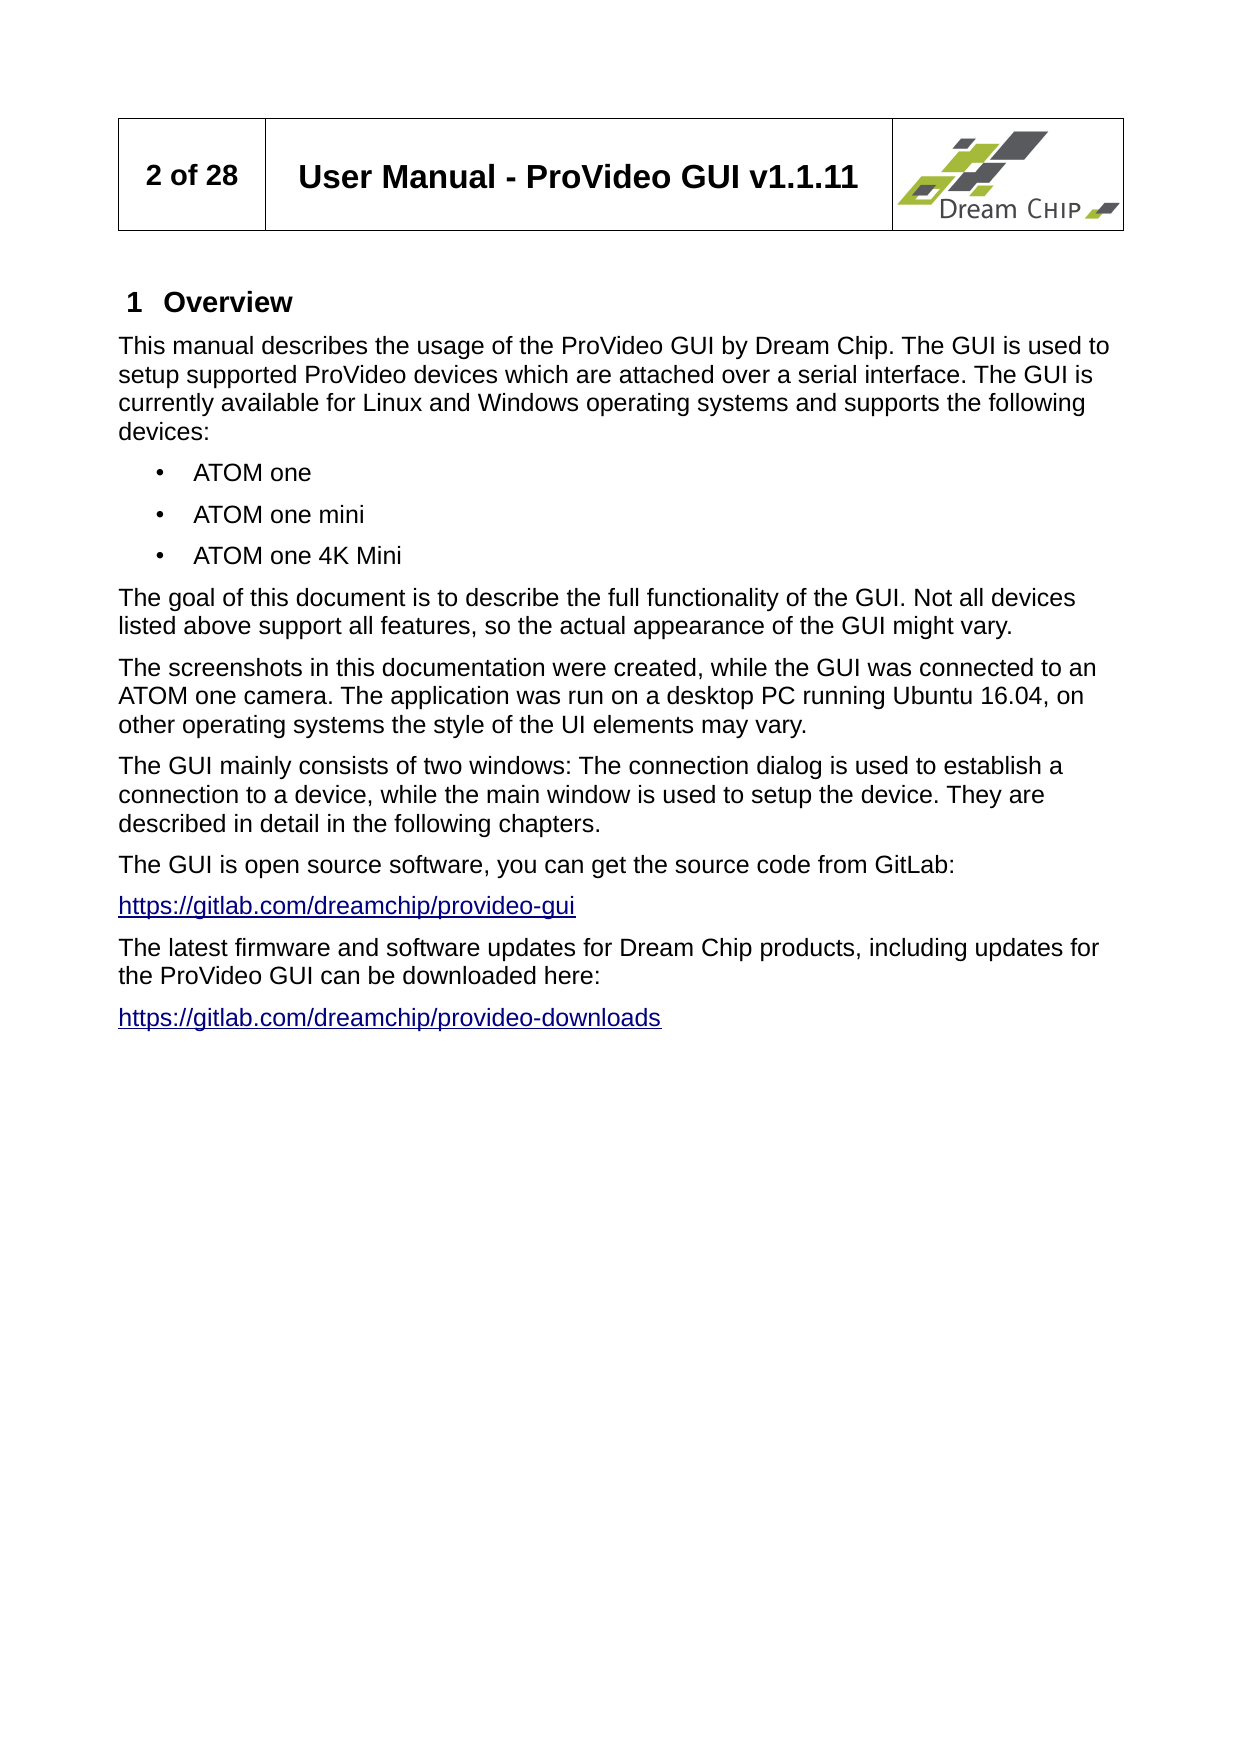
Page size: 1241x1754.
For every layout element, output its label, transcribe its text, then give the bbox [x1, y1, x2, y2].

picture [897, 130, 1120, 220]
list ATOM one mini [156, 500, 1122, 529]
text This manual describes the usage of the ProVideo GUI by Dream Chip. The GUI is used to setup supported ProVideo devices which are attached over a serial interface. The GUI is currently available for Linux and Windows operating systems and supports the following devices: [118, 331, 1122, 446]
list ATOM one [156, 458, 1122, 487]
text The GUI mainly consists of two windows: The connection dialog is used to establish a connection to a device, while the main window is used to setup the device. They are described in detail in the following chapters. [118, 751, 1122, 837]
list ATOM one 4K Mini [156, 541, 1122, 570]
text The GUI is open source software, you can get the source code from GitLab: [118, 850, 1122, 879]
text The latest firmware and software updates for Dream Chip products, including updates for the ProVideo GUI can be downloaded here: [118, 932, 1122, 990]
text https://gitlab.com/dreamchip/provideo-downloads [118, 1002, 1122, 1031]
subtitle Overview [118, 285, 1122, 318]
text The goal of this document is to describe the full functionality of the GUI. Not all devices listed above support all features, so the actual appearance of the GUI might vary. [118, 582, 1122, 640]
text https://gitlab.com/dreamchip/provideo-gui [118, 891, 1122, 920]
text The screenshots in this documentation were created, while the GUI was connected to an ATOM one camera. The application was run on a desktop PC running Ubuntu 16.04, on other operating systems the style of the UI elements may vary. [118, 652, 1122, 739]
